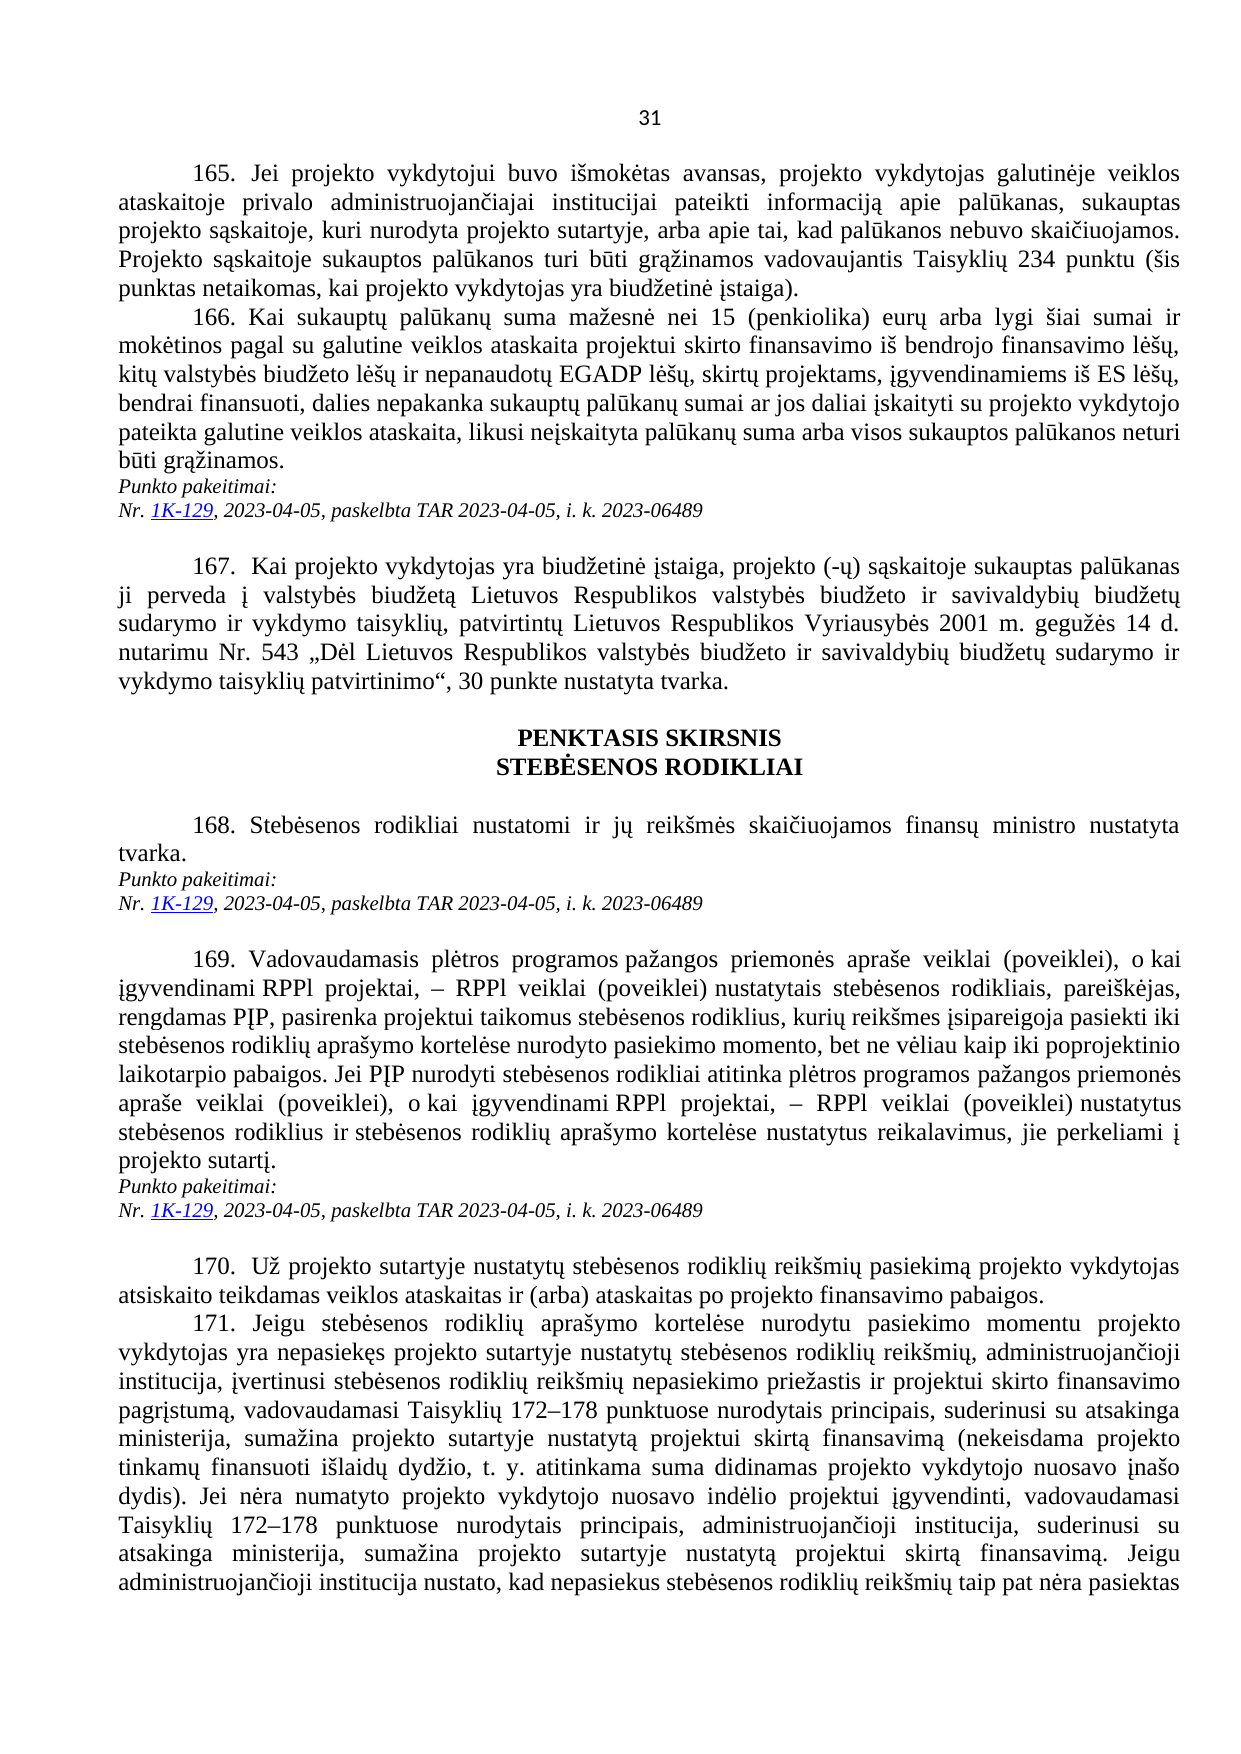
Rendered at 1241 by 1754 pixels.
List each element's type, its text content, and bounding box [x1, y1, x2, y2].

text 167. Kai projekto vykdytojas yra biudžetinė įstaiga, projekto (-ų) sąskaitoje sukauptas palūkanas ji perveda į valstybės biudžetą Lietuvos Respublikos valstybės biudžeto ir savivaldybių biudžetų sudarymo ir vykdymo taisyklių, patvirtintų Lietuvos Respublikos Vyriausybės 2001 m. gegužės 14 d. nutarimu Nr. 543 „Dėl Lietuvos Respublikos valstybės biudžeto ir savivaldybių biudžetų sudarymo ir vykdymo taisyklių patvirtinimo“, 30 punkte nustatyta tvarka. [118, 551, 1181, 695]
text 169. Vadovaudamasis plėtros programos pažangos priemonės apraše veiklai (poveiklei), o kai įgyvendinami RPPl projektai, – RPPl veiklai (poveiklei) nustatytais stebėsenos rodikliais, pareiškėjas, rengdamas PĮP, pasirenka projektui taikomus stebėsenos rodiklius, kurių reikšmes įsipareigoja pasiekti iki stebėsenos rodiklių aprašymo kortelėse nurodyto pasiekimo momento, bet ne vėliau kaip iki poprojektinio laikotarpio pabaigos. Jei PĮP nurodyti stebėsenos rodikliai atitinka plėtros programos pažangos priemonės apraše veiklai (poveiklei), o kai įgyvendinami RPPl projektai, – RPPl veiklai (poveiklei) nustatytus stebėsenos rodiklius ir stebėsenos rodiklių aprašymo kortelėse nustatytus reikalavimus, jie perkeliami į projekto sutartį. [118, 944, 1181, 1174]
text 171. Jeigu stebėsenos rodiklių aprašymo kortelėse nurodytu pasiekimo momentu projekto vykdytojas yra nepasiekęs projekto sutartyje nustatytų stebėsenos rodiklių reikšmių, administruojančioji institucija, įvertinusi stebėsenos rodiklių reikšmių nepasiekimo priežastis ir projektui skirto finansavimo pagrįstumą, vadovaudamasi Taisyklių 172–178 punktuose nurodytais principais, suderinusi su atsakinga ministerija, sumažina projekto sutartyje nustatytą projektui skirtą finansavimą (nekeisdama projekto tinkamų finansuoti išlaidų dydžio, t. y. atitinkama suma didinamas projekto vykdytojo nuosavo įnašo dydis). Jei nėra numatyto projekto vykdytojo nuosavo indėlio projektui įgyvendinti, vadovaudamasi Taisyklių 172–178 punktuose nurodytais principais, administruojančioji institucija, suderinusi su atsakinga ministerija, sumažina projekto sutartyje nustatytą projektui skirtą finansavimą. Jeigu administruojančioji institucija nustato, kad nepasiekus stebėsenos rodiklių reikšmių taip pat nėra pasiektas [118, 1308, 1181, 1596]
text Nr. 1K-129, 2023-04-05, paskelbta TAR 2023-04-05, i. k. 2023-06489 [118, 498, 1181, 522]
text Punkto pakeitimai: [118, 1174, 1181, 1198]
subtitle PENKTASIS SKIRSNIS [118, 723, 1181, 752]
text Punkto pakeitimai: [118, 867, 1181, 891]
text 165. Jei projekto vykdytojui buvo išmokėtas avansas, projekto vykdytojas galutinėje veiklos ataskaitoje privalo administruojančiajai institucijai pateikti informaciją apie palūkanas, sukauptas projekto sąskaitoje, kuri nurodyta projekto sutartyje, arba apie tai, kad palūkanos nebuvo skaičiuojamos. Projekto sąskaitoje sukauptos palūkanos turi būti grąžinamos vadovaujantis Taisyklių 234 punktu (šis punktas netaikomas, kai projekto vykdytojas yra biudžetinė įstaiga). [118, 158, 1181, 302]
text 166. Kai sukauptų palūkanų suma mažesnė nei 15 (penkiolika) eurų arba lygi šiai sumai ir mokėtinos pagal su galutine veiklos ataskaita projektui skirto finansavimo iš bendrojo finansavimo lėšų, kitų valstybės biudžeto lėšų ir nepanaudotų EGADP lėšų, skirtų projektams, įgyvendinamiems iš ES lėšų, bendrai finansuoti, dalies nepakanka sukauptų palūkanų sumai ar jos daliai įskaityti su projekto vykdytojo pateikta galutine veiklos ataskaita, likusi neįskaityta palūkanų suma arba visos sukauptos palūkanos neturi būti grąžinamos. [118, 302, 1181, 474]
text 170. Už projekto sutartyje nustatytų stebėsenos rodiklių reikšmių pasiekimą projekto vykdytojas atsiskaito teikdamas veiklos ataskaitas ir (arba) ataskaitas po projekto finansavimo pabaigos. [118, 1251, 1181, 1308]
text 168. Stebėsenos rodikliai nustatomi ir jų reikšmės skaičiuojamos finansų ministro nustatyta tvarka. [118, 810, 1181, 867]
text Nr. 1K-129, 2023-04-05, paskelbta TAR 2023-04-05, i. k. 2023-06489 [118, 891, 1181, 915]
text Nr. 1K-129, 2023-04-05, paskelbta TAR 2023-04-05, i. k. 2023-06489 [118, 1198, 1181, 1222]
text Punkto pakeitimai: [118, 474, 1181, 498]
subtitle STEBĖSENOS RODIKLIAI [118, 752, 1181, 781]
